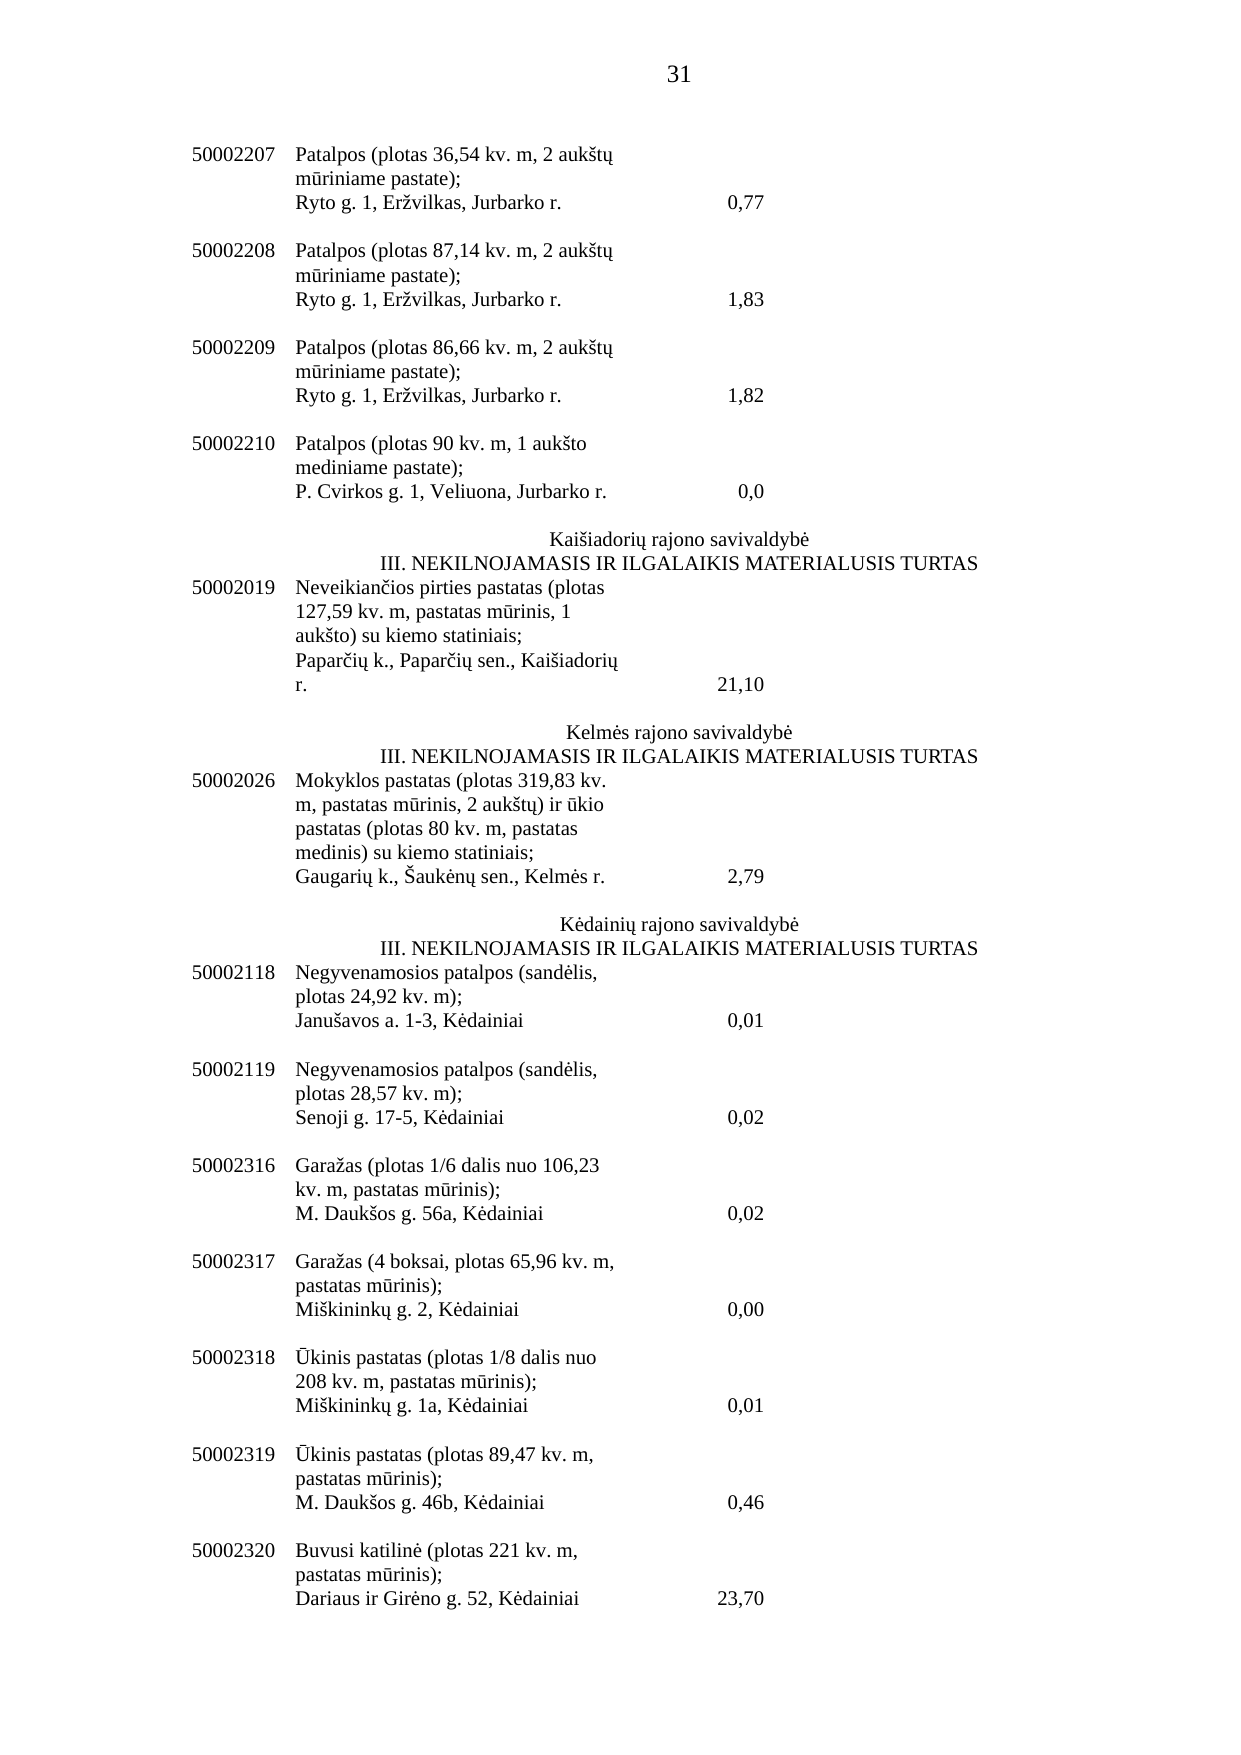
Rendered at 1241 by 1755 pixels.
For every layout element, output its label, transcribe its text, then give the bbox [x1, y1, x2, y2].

table_cell [770, 1249, 892, 1321]
table_cell [770, 239, 892, 311]
table_cell [974, 239, 1098, 311]
table_cell [974, 1249, 1098, 1321]
table_cell [1098, 1345, 1181, 1417]
table_cell III. Nekilnojamasis ir ilgalaikis materialusis turtas [177, 936, 1181, 960]
table_cell 0,00 [634, 1249, 770, 1321]
table_cell [770, 1538, 892, 1610]
table_cell [1098, 1249, 1181, 1321]
table_cell [1098, 1538, 1181, 1610]
table_cell [177, 1129, 1181, 1153]
table_cell [770, 960, 892, 1032]
table_cell [177, 1033, 1181, 1057]
table_cell Patalpos (plotas 90 kv. m, 1 aukšto mediniame pastate); P. Cvirkos g. 1, Veliuona, Jurbarko r. [289, 431, 634, 503]
table_cell [1098, 575, 1181, 696]
table_cell 50002319 [177, 1442, 289, 1514]
table_cell 50002210 [177, 431, 289, 503]
table_cell [177, 888, 1181, 912]
table_cell [1098, 142, 1181, 214]
table_cell [177, 503, 1181, 527]
table_cell [974, 431, 1098, 503]
table_cell Neveikiančios pirties pastatas (plotas 127,59 kv. m, pastatas mūrinis, 1 aukšto) su kiemo statiniais; Paparčių k., Paparčių sen., Kaišiadorių r. [289, 575, 634, 696]
table_cell 0,77 [634, 142, 770, 214]
table_cell [974, 768, 1098, 888]
table_cell [177, 1610, 1181, 1634]
table_cell Buvusi katilinė (plotas 221 kv. m, pastatas mūrinis); Dariaus ir Girėno g. 52, Kėdainiai [289, 1538, 634, 1610]
table_cell 0,0 [634, 431, 770, 503]
table_cell 50002019 [177, 575, 289, 696]
table_cell [974, 575, 1098, 696]
table_cell [892, 1538, 974, 1610]
table_cell [1098, 768, 1181, 888]
table_cell [770, 1057, 892, 1129]
table_cell 50002320 [177, 1538, 289, 1610]
table_cell [892, 1057, 974, 1129]
table_cell [177, 311, 1181, 335]
table_cell [177, 1321, 1181, 1345]
table_cell 50002026 [177, 768, 289, 888]
table_cell [974, 1538, 1098, 1610]
table_cell 50002119 [177, 1057, 289, 1129]
table_cell Mokyklos pastatas (plotas 319,83 kv. m, pastatas mūrinis, 2 aukštų) ir ūkio pastatas (plotas 80 kv. m, pastatas medinis) su kiemo statiniais; Gaugarių k., Šaukėnų sen., Kelmės r. [289, 768, 634, 888]
table_cell [892, 142, 974, 214]
table_cell [892, 1249, 974, 1321]
table_cell [892, 1345, 974, 1417]
table_cell 0,01 [634, 1345, 770, 1417]
table_cell [177, 118, 1181, 142]
table_cell [974, 1153, 1098, 1225]
table_cell 50002208 [177, 239, 289, 311]
table_cell [1098, 239, 1181, 311]
table_cell 0,46 [634, 1442, 770, 1514]
table_cell [892, 1153, 974, 1225]
table_cell Ūkinis pastatas (plotas 1/8 dalis nuo 208 kv. m, pastatas mūrinis); Miškininkų g. 1a, Kėdainiai [289, 1345, 634, 1417]
table_cell 0,02 [634, 1153, 770, 1225]
table_cell 23,70 [634, 1538, 770, 1610]
table_cell [892, 335, 974, 407]
table_cell [177, 696, 1181, 720]
table_cell [1098, 1153, 1181, 1225]
table_cell [974, 1345, 1098, 1417]
table_cell [177, 1418, 1181, 1442]
table_cell [892, 1442, 974, 1514]
table_cell [974, 960, 1098, 1032]
table_cell 50002118 [177, 960, 289, 1032]
table_cell [770, 1153, 892, 1225]
table_cell 0,02 [634, 1057, 770, 1129]
table_cell Kelmės rajono savivaldybė [177, 720, 1181, 744]
table_cell [177, 407, 1181, 431]
table_cell [974, 1442, 1098, 1514]
table_cell [1098, 1442, 1181, 1514]
table_cell Ūkinis pastatas (plotas 89,47 kv. m, pastatas mūrinis); M. Daukšos g. 46b, Kėdainiai [289, 1442, 634, 1514]
table_cell [770, 1345, 892, 1417]
table_cell [1098, 1057, 1181, 1129]
table_cell [892, 575, 974, 696]
table_cell [770, 335, 892, 407]
table_cell [1098, 431, 1181, 503]
table_cell [177, 1225, 1181, 1249]
table_cell 50002207 [177, 142, 289, 214]
table_cell [770, 431, 892, 503]
table_cell [770, 768, 892, 888]
table_cell [1098, 335, 1181, 407]
table_cell [892, 239, 974, 311]
table_cell [1098, 960, 1181, 1032]
table_cell [974, 1057, 1098, 1129]
table_cell [974, 335, 1098, 407]
table_cell Garažas (4 boksai, plotas 65,96 kv. m, pastatas mūrinis); Miškininkų g. 2, Kėdainiai [289, 1249, 634, 1321]
table_cell 50002318 [177, 1345, 289, 1417]
table_cell [177, 214, 1181, 238]
table_cell 2,79 [634, 768, 770, 888]
table_cell Patalpos (plotas 87,14 kv. m, 2 aukštų mūriniame pastate); Ryto g. 1, Eržvilkas, Jurbarko r. [289, 239, 634, 311]
table_cell 50002209 [177, 335, 289, 407]
table_cell [770, 575, 892, 696]
table_cell [892, 960, 974, 1032]
table_cell [770, 142, 892, 214]
table_cell [770, 1442, 892, 1514]
table_cell Patalpos (plotas 36,54 kv. m, 2 aukštų mūriniame pastate); Ryto g. 1, Eržvilkas, Jurbarko r. [289, 142, 634, 214]
table_cell 1,83 [634, 239, 770, 311]
table_cell [177, 1514, 1181, 1538]
table_cell 1,82 [634, 335, 770, 407]
table_cell 0,01 [634, 960, 770, 1032]
table_cell III. Nekilnojamasis ir ilgalaikis materialusis turtas [177, 744, 1181, 768]
table_cell Garažas (plotas 1/6 dalis nuo 106,23 kv. m, pastatas mūrinis); M. Daukšos g. 56a, Kėdainiai [289, 1153, 634, 1225]
table_cell Negyvenamosios patalpos (sandėlis, plotas 28,57 kv. m); Senoji g. 17-5, Kėdainiai [289, 1057, 634, 1129]
table_cell [974, 142, 1098, 214]
table_cell [892, 768, 974, 888]
table_cell 50002317 [177, 1249, 289, 1321]
table_cell [892, 431, 974, 503]
table_cell Negyvenamosios patalpos (sandėlis, plotas 24,92 kv. m); Janušavos a. 1-3, Kėdainiai [289, 960, 634, 1032]
table_cell Kaišiadorių rajono savivaldybė [177, 527, 1181, 551]
table_cell III. Nekilnojamasis ir ilgalaikis materialusis turtas [177, 551, 1181, 575]
table_cell 21,10 [634, 575, 770, 696]
table_cell 50002316 [177, 1153, 289, 1225]
table_cell Kėdainių rajono savivaldybė [177, 912, 1181, 936]
table_cell Patalpos (plotas 86,66 kv. m, 2 aukštų mūriniame pastate); Ryto g. 1, Eržvilkas, Jurbarko r. [289, 335, 634, 407]
